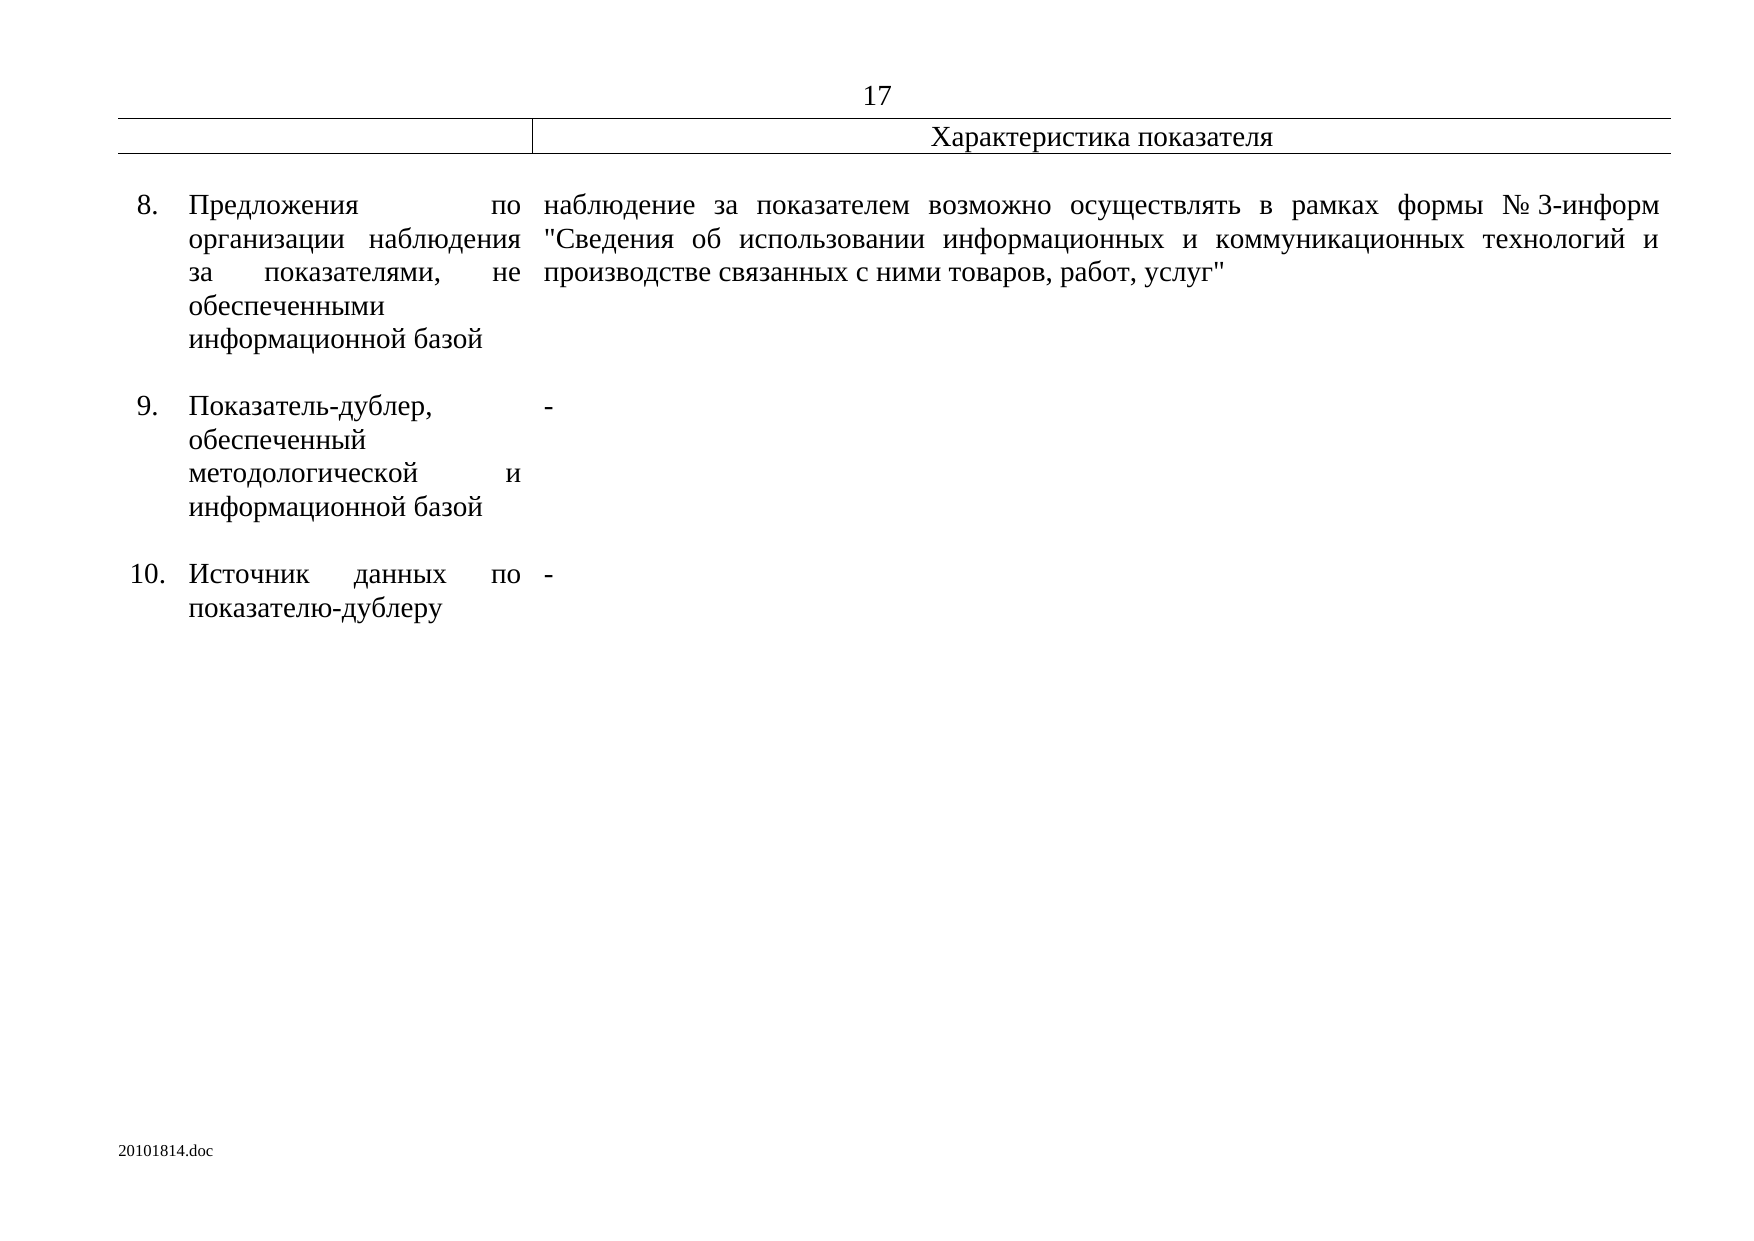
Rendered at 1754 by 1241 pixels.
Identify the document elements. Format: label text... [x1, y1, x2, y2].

table_cell Источник данных по показателю-дублеру [177, 556, 532, 623]
table_cell - [533, 556, 1671, 623]
table_cell 10. [118, 556, 177, 623]
table_cell 8. [118, 187, 177, 388]
table_cell наблюдение за показателем возможно осуществлять в рамках формы № 3-информ "Сведения об использовании информационных и коммуникационных технологий и производстве связанных с ними товаров, работ, услуг" [533, 187, 1671, 388]
table_cell Показатель-дублер, обеспеченный методологической и информационной базой [177, 389, 532, 556]
table_cell [533, 154, 1671, 187]
table_cell [118, 154, 177, 187]
table_cell - [533, 389, 1671, 556]
table_cell 9. [118, 389, 177, 556]
table_cell [177, 154, 532, 187]
table_cell Предложения по организации наблюдения за показателями, не обеспеченными информационной базой [177, 187, 532, 388]
table_header [118, 119, 532, 153]
table_header Характеристика показателя [533, 119, 1671, 153]
